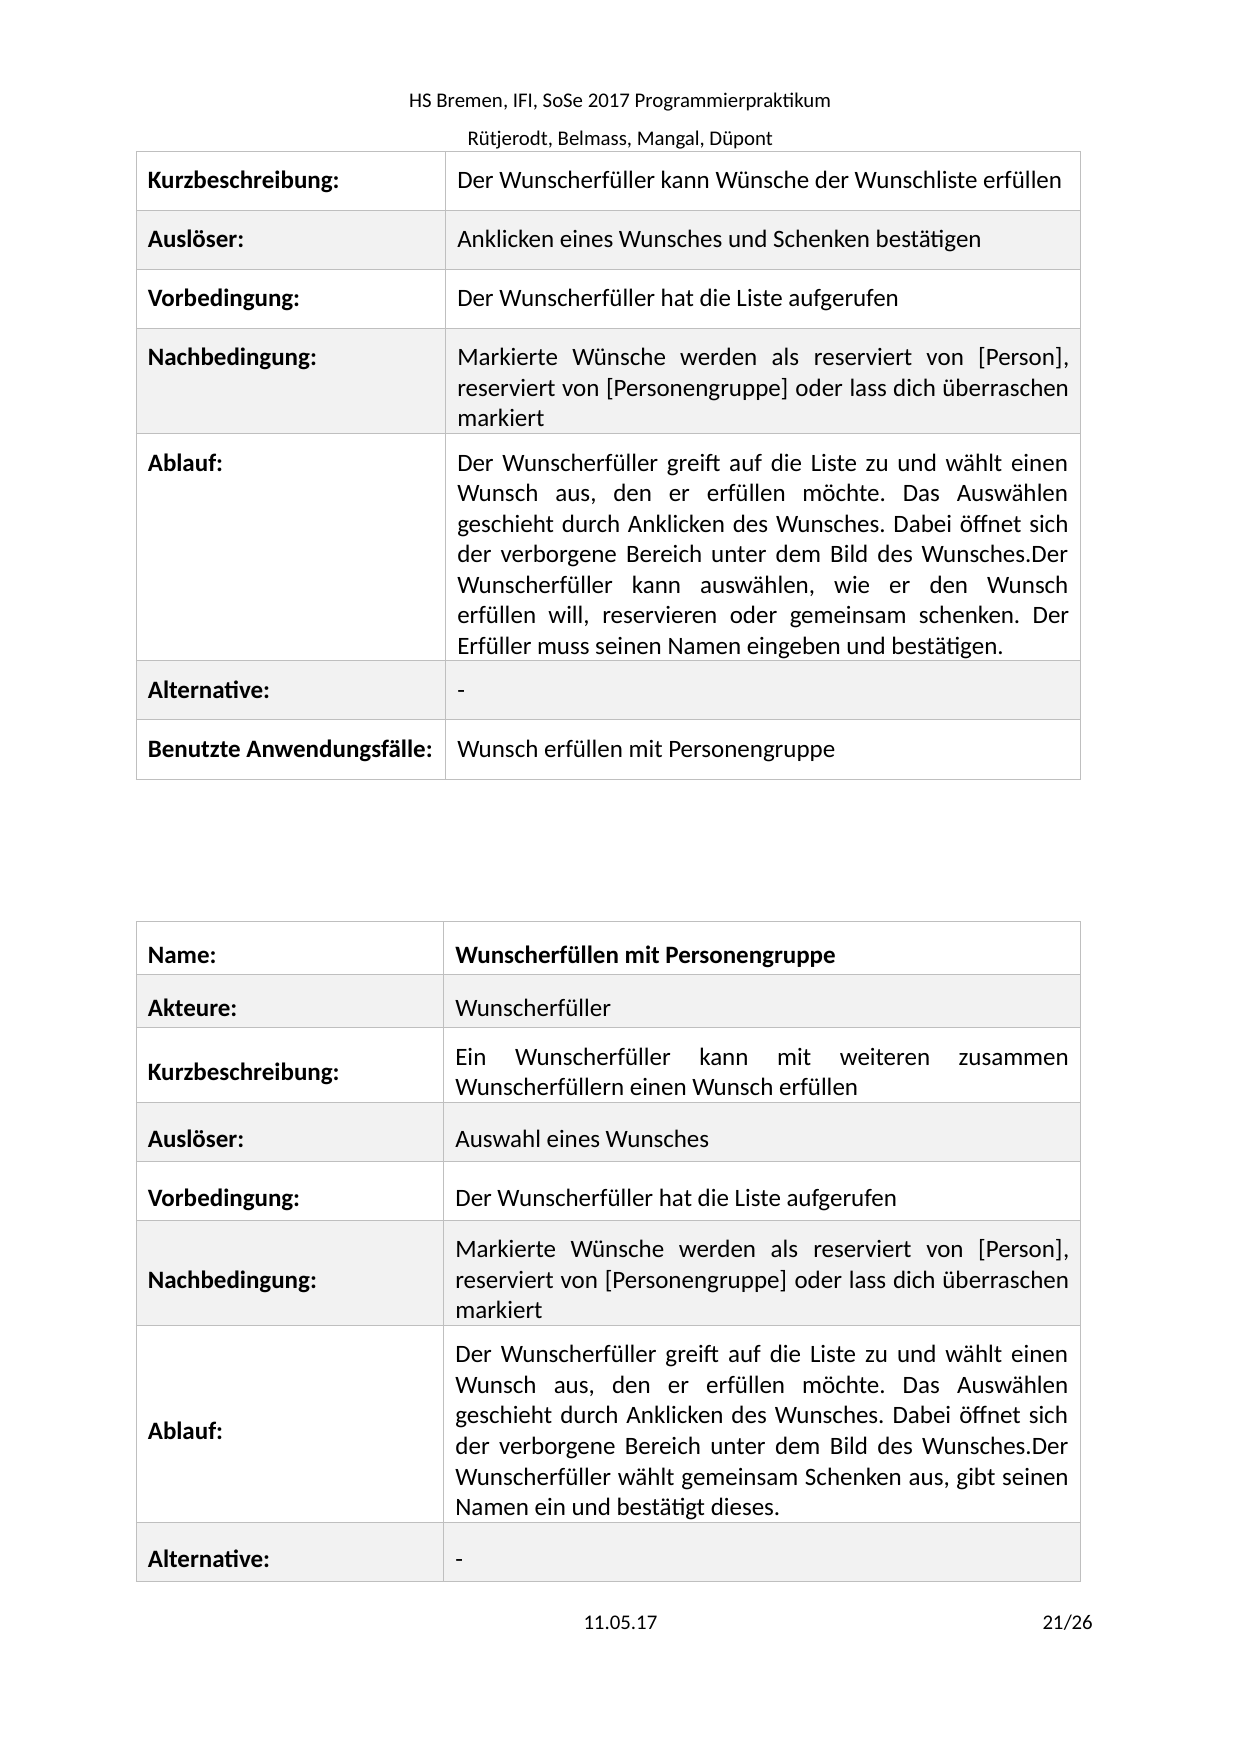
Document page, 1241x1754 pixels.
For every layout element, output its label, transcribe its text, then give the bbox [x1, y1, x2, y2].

table_cell Markierte Wünsche werden als reserviert von [Person], reserviert von [Personengruppe] oder lass dich überraschen markiert [444, 1221, 1080, 1325]
table_cell Auslöser: [137, 1103, 443, 1161]
table_cell Auslöser: [137, 211, 445, 269]
table_cell Ablauf: [137, 1326, 443, 1522]
table_cell Vorbedingung: [137, 1162, 443, 1220]
table_cell Der Wunscherfüller kann Wünsche der Wunschliste erfüllen [446, 152, 1080, 210]
table_cell Anklicken eines Wunsches und Schenken bestätigen [446, 211, 1080, 269]
table_cell Alternative: [137, 661, 445, 719]
table_header Name: [137, 922, 443, 974]
table_cell Nachbedingung: [137, 329, 445, 433]
table_cell - [444, 1523, 1080, 1581]
table_cell Benutzte Anwendungsfälle: [137, 720, 445, 778]
table_cell Wunscherfüller [444, 975, 1080, 1027]
table_cell Der Wunscherfüller hat die Liste aufgerufen [446, 270, 1080, 328]
table_cell Nachbedingung: [137, 1221, 443, 1325]
table_cell Ein Wunscherfüller kann mit weiteren zusammen Wunscherfüllern einen Wunsch erfüllen [444, 1028, 1080, 1102]
table_cell Ablauf: [137, 434, 445, 660]
table_cell Markierte Wünsche werden als reserviert von [Person], reserviert von [Personengruppe] oder lass dich überraschen markiert [446, 329, 1080, 433]
table_cell Wunsch erfüllen mit Personengruppe [446, 720, 1080, 778]
table_cell Alternative: [137, 1523, 443, 1581]
table_header Wunscherfüllen mit Personengruppe [444, 922, 1080, 974]
table_cell Der Wunscherfüller greift auf die Liste zu und wählt einen Wunsch aus, den er erfüllen möchte. Das Auswählen geschieht durch Anklicken des Wunsches. Dabei öffnet sich der verborgene Bereich unter dem Bild des Wunsches.Der Wunscherfüller kann auswählen, wie er den Wunsch erfüllen will, reservieren oder gemeinsam schenken. Der Erfüller muss seinen Namen eingeben und bestätigen. [446, 434, 1080, 660]
table_cell Der Wunscherfüller hat die Liste aufgerufen [444, 1162, 1080, 1220]
table_cell Kurzbeschreibung: [137, 1028, 443, 1102]
table_cell Akteure: [137, 975, 443, 1027]
table_cell Der Wunscherfüller greift auf die Liste zu und wählt einen Wunsch aus, den er erfüllen möchte. Das Auswählen geschieht durch Anklicken des Wunsches. Dabei öffnet sich der verborgene Bereich unter dem Bild des Wunsches.Der Wunscherfüller wählt gemeinsam Schenken aus, gibt seinen Namen ein und bestätigt dieses. [444, 1326, 1080, 1522]
table_cell Kurzbeschreibung: [137, 152, 445, 210]
table_cell - [446, 661, 1080, 719]
table_cell Auswahl eines Wunsches [444, 1103, 1080, 1161]
table_cell Vorbedingung: [137, 270, 445, 328]
